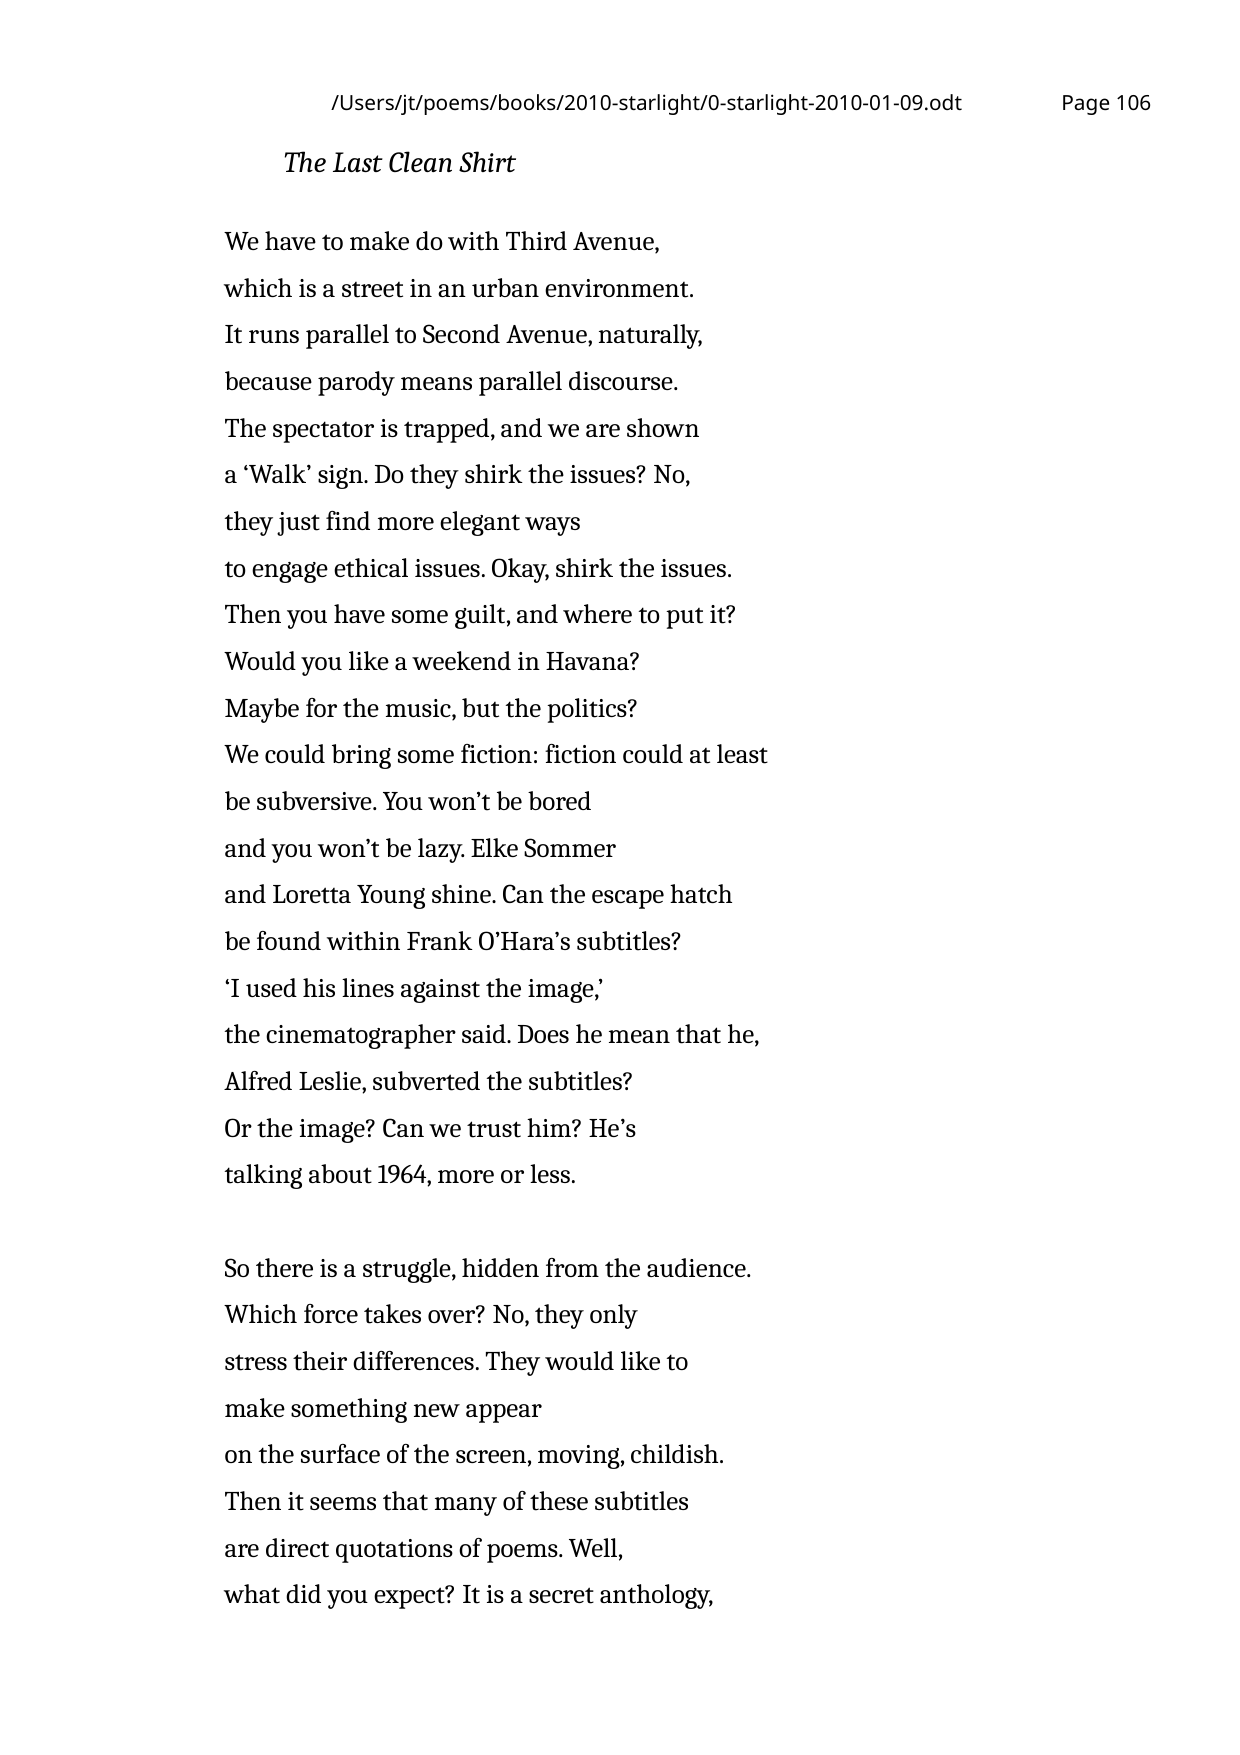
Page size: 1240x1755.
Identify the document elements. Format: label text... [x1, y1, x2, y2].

text It runs parallel to Second Avenue, naturally, [224, 319, 1151, 351]
text be subversive. You won’t be bored [224, 786, 1151, 817]
text We have to make do with Third Avenue, [224, 226, 1151, 257]
text Alfred Leslie, subverted the subtitles? [224, 1066, 1151, 1097]
text Would you like a weekend in Havana? [224, 646, 1151, 677]
text Then you have some guilt, and where to put it? [224, 599, 1151, 631]
text Maybe for the music, but the politics? [224, 693, 1151, 724]
text and you won’t be lazy. Elke Sommer [224, 833, 1151, 864]
text talking about 1964, more or less. [224, 1159, 1151, 1191]
text So there is a struggle, hidden from the audience. [224, 1253, 1151, 1284]
text a ‘Walk’ sign. Do they shirk the issues? No, [224, 459, 1151, 491]
text they just find more elegant ways [224, 506, 1151, 537]
text ‘I used his lines against the image,’ [224, 973, 1151, 1004]
text on the surface of the screen, moving, childish. [224, 1439, 1151, 1471]
text what did you expect? It is a secret anthology, [224, 1579, 1151, 1611]
text which is a street in an urban environment. [224, 273, 1151, 304]
text be found within Frank O’Hara’s subtitles? [224, 926, 1151, 957]
text Or the image? Can we trust him? He’s [224, 1113, 1151, 1144]
text and Loretta Young shine. Can the escape hatch [224, 879, 1151, 911]
text Then it seems that many of these subtitles [224, 1486, 1151, 1517]
text the cinematographer said. Does he mean that he, [224, 1019, 1151, 1051]
text make something new appear [224, 1393, 1151, 1424]
text The spectator is trapped, and we are shown [224, 413, 1151, 444]
text We could bring some fiction: fiction could at least [224, 739, 1151, 771]
title The Last Clean Shirt [283, 146, 1062, 180]
text to engage ethical issues. Okay, shirk the issues. [224, 553, 1151, 584]
text Which force takes over? No, they only [224, 1299, 1151, 1331]
text are direct quotations of poems. Well, [224, 1533, 1151, 1564]
text because parody means parallel discourse. [224, 366, 1151, 397]
text stress their differences. They would like to [224, 1346, 1151, 1377]
